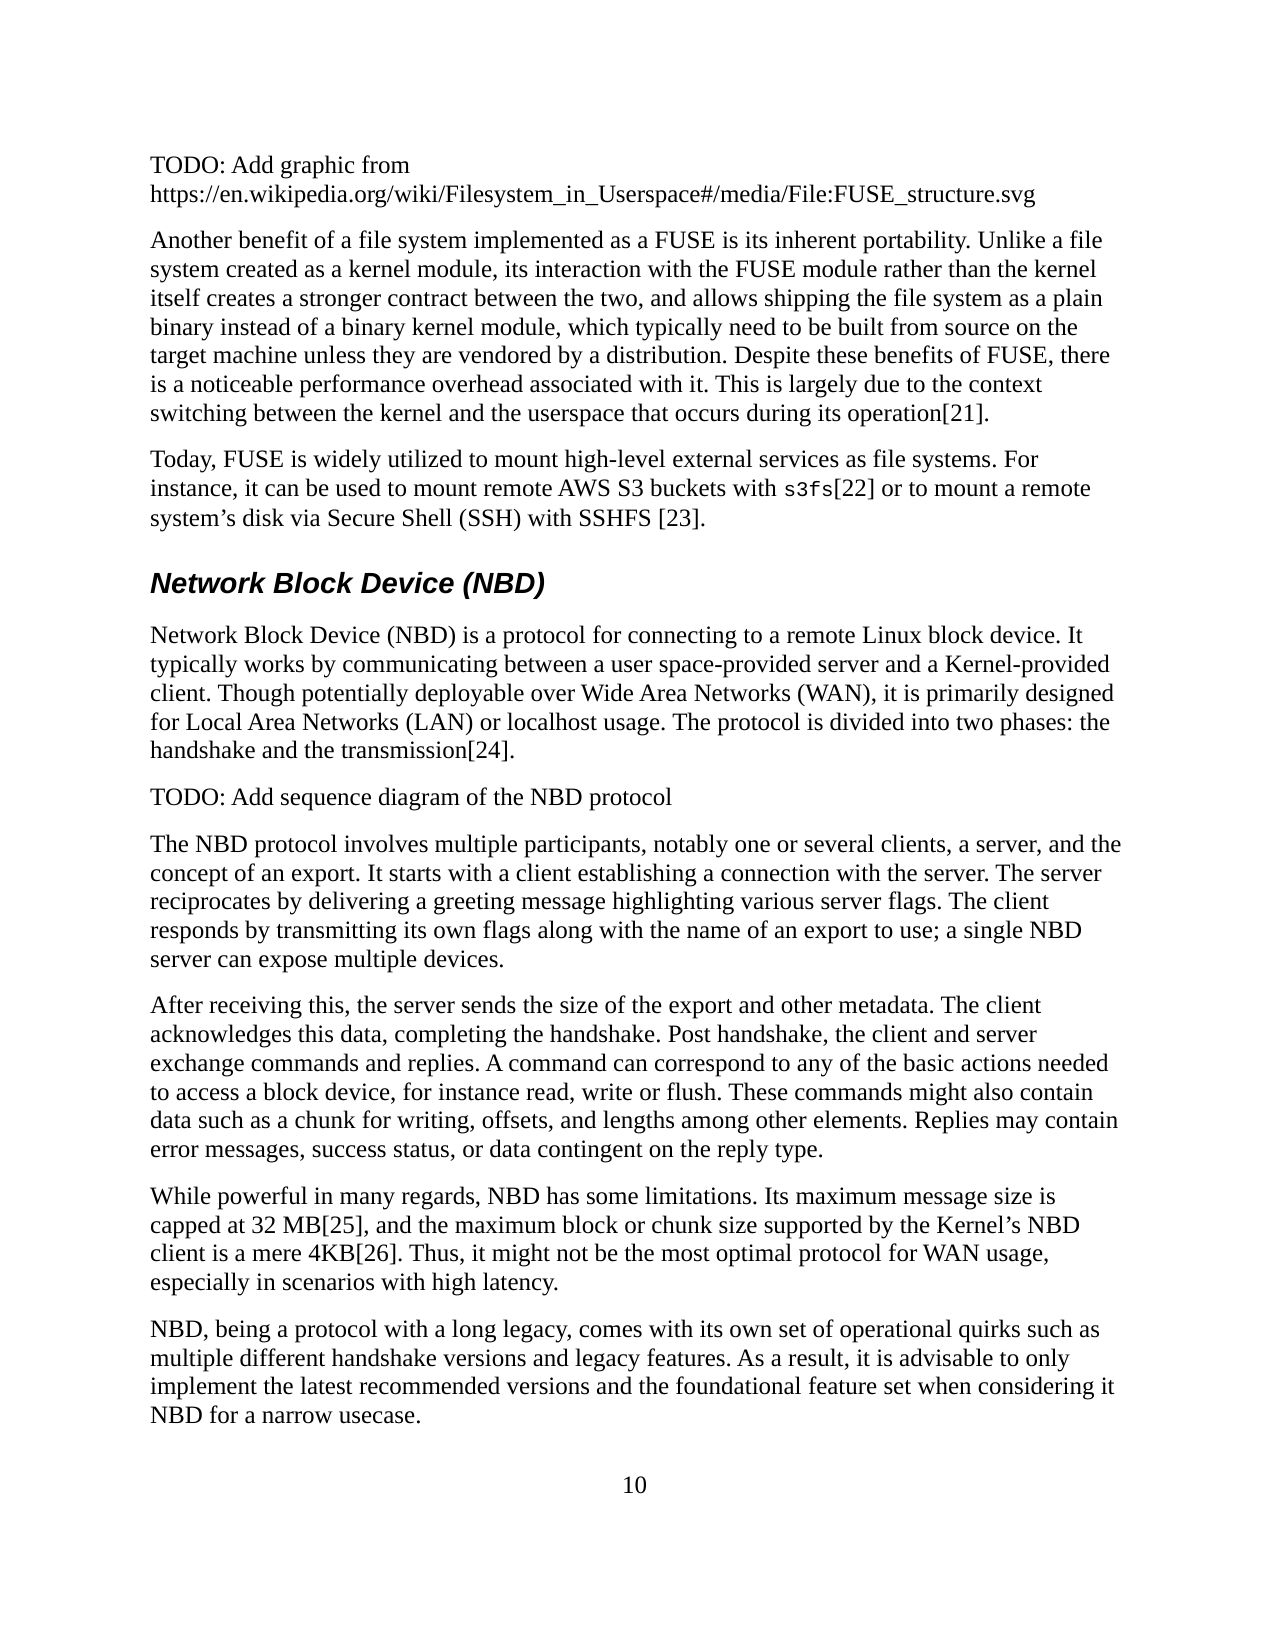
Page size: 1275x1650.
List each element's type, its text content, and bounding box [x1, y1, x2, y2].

text Another benefit of a file system implemented as a FUSE is its inherent portability. Unlike a file system created as a kernel module, its interaction with the FUSE module rather than the kernel itself creates a stronger contract between the two, and allows shipping the file system as a plain binary instead of a binary kernel module, which typically need to be built from source on the target machine unless they are vendored by a distribution. Despite these benefits of FUSE, there is a noticeable performance overhead associated with it. This is largely due to the context switching between the kernel and the userspace that occurs during its operation[21]. [150, 225, 1125, 427]
text TODO: Add graphic from https://en.wikipedia.org/wiki/Filesystem_in_Userspace#/media/File:FUSE_structure.svg [150, 150, 1125, 207]
text The NBD protocol involves multiple participants, notably one or several clients, a server, and the concept of an export. It starts with a client establishing a connection with the server. The server reciprocates by delivering a greeting message highlighting various server flags. The client responds by transmitting its own flags along with the name of an export to use; a single NBD server can expose multiple devices. [150, 829, 1125, 973]
text While powerful in many regards, NBD has some limitations. Its maximum message size is capped at 32 MB[25], and the maximum block or chunk size supported by the Kernel’s NBD client is a mere 4KB[26]. Thus, it might not be the most optimal protocol for WAN usage, especially in scenarios with high latency. [150, 1181, 1125, 1296]
text After receiving this, the server sends the size of the export and other metadata. The client acknowledges this data, completing the handshake. Post handshake, the client and server exchange commands and replies. A command can correspond to any of the basic actions needed to access a block device, for instance read, write or flush. These commands might also contain data such as a chunk for writing, offsets, and lengths among other elements. Replies may contain error messages, success status, or data contingent on the reply type. [150, 991, 1125, 1163]
text Network Block Device (NBD) is a protocol for connecting to a remote Linux block device. It typically works by communicating between a user space-provided server and a Kernel-provided client. Though potentially deployable over Wide Area Networks (WAN), it is primarily designed for Local Area Networks (LAN) or localhost usage. The protocol is divided into two phases: the handshake and the transmission[24]. [150, 621, 1125, 764]
text TODO: Add sequence diagram of the NBD protocol [150, 782, 1125, 811]
text NBD, being a protocol with a long legacy, comes with its own set of operational quirks such as multiple different handshake versions and legacy features. As a result, it is advisable to only implement the latest recommended versions and the foundational feature set when considering it NBD for a narrow usecase. [150, 1314, 1125, 1429]
text Today, FUSE is widely utilized to mount high-level external services as file systems. For instance, it can be used to mount remote AWS S3 buckets with s3fs[22] or to mount a remote system’s disk via Secure Shell (SSH) with SSHFS [23]. [150, 444, 1125, 532]
subtitle Network Block Device (NBD) [150, 566, 1125, 599]
